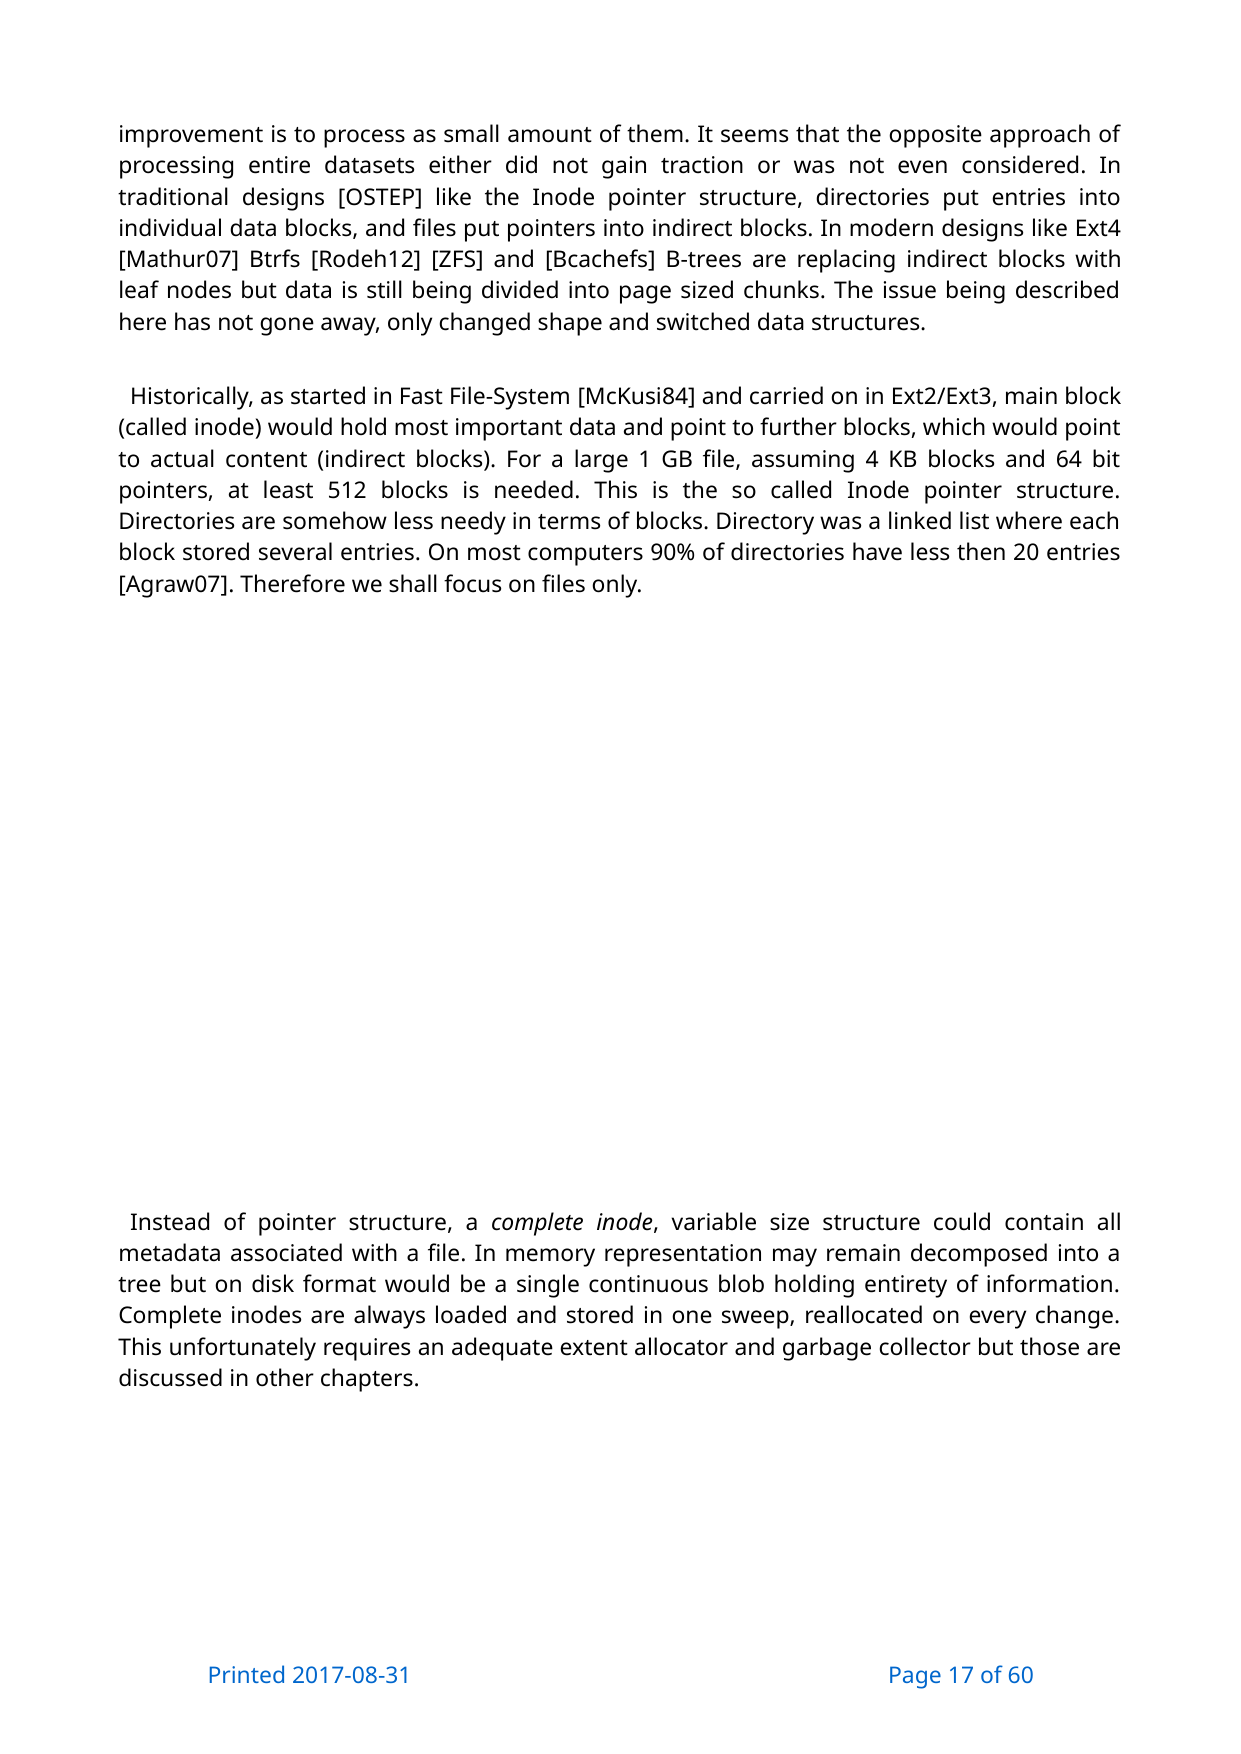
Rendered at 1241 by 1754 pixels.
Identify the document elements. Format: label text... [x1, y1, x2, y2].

text improvement is to process as small amount of them. It seems that the opposite approach of processing entire datasets either did not gain traction or was not even considered. In traditional designs [OSTEP] like the Inode pointer structure, directories put entries into individual data blocks, and files put pointers into indirect blocks. In modern designs like Ext4 [Mathur07] Btrfs [Rodeh12] [ZFS] and [Bcachefs] B-trees are replacing indirect blocks with leaf nodes but data is still being divided into page sized chunks. The issue being described here has not gone away, only changed shape and switched data structures. [118, 118, 1122, 337]
text Historically, as started in Fast File-System [McKusi84] and carried on in Ext2/Ext3, main block (called inode) would hold most important data and point to further blocks, which would point to actual content (indirect blocks). For a large 1 GB file, assuming 4 KB blocks and 64 bit pointers, at least 512 blocks is needed. This is the so called Inode pointer structure. Directories are somehow less needy in terms of blocks. Directory was a linked list where each block stored several entries. On most computers 90% of directories have less then 20 entries [Agraw07]. Therefore we shall focus on files only. [118, 380, 1122, 599]
text Instead of pointer structure, a complete inode, variable size structure could contain all metadata associated with a file. In memory representation may remain decomposed into a tree but on disk format would be a single continuous blob holding entirety of information. Complete inodes are always loaded and stored in one sweep, reallocated on every change. This unfortunately requires an adequate extent allocator and garbage collector but those are discussed in other chapters. [118, 1206, 1122, 1393]
